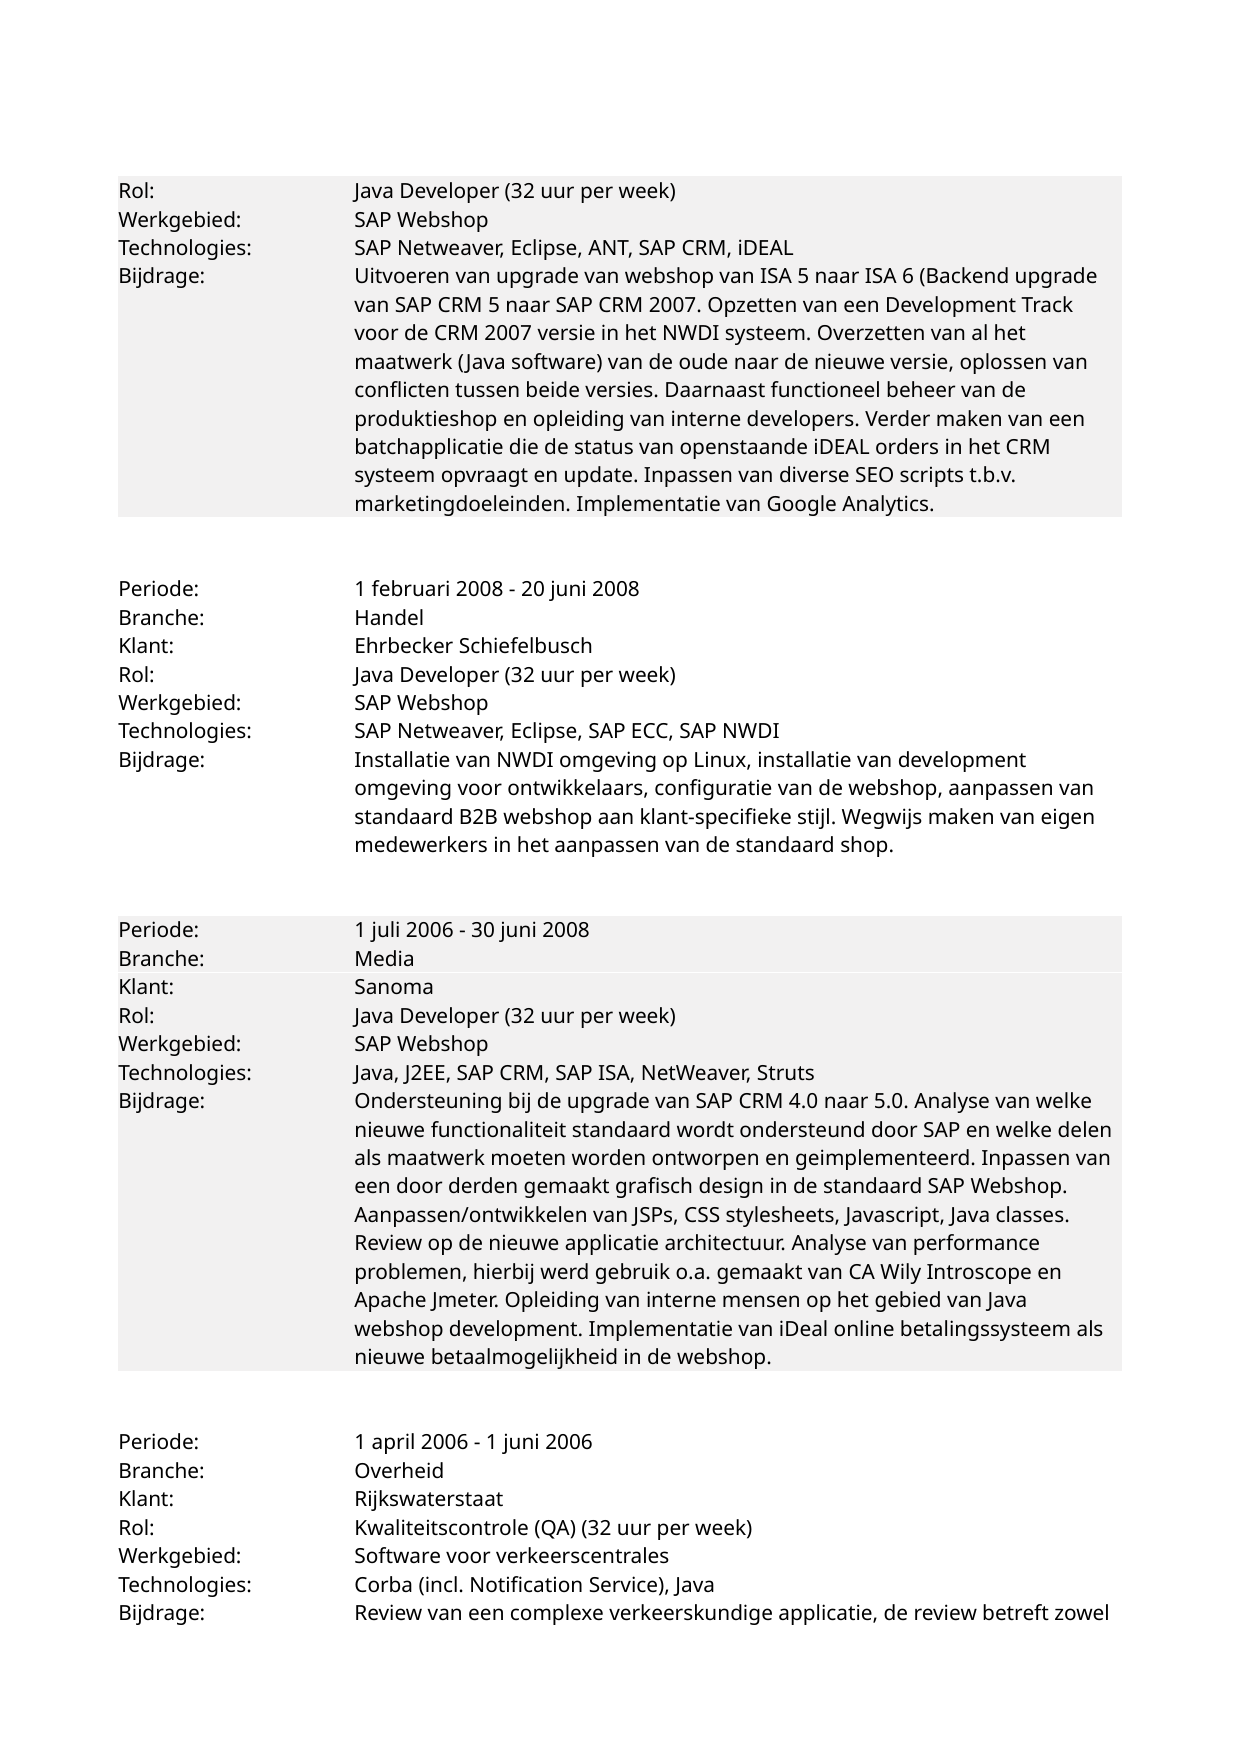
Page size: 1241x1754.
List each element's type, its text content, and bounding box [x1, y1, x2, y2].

table_cell Technologies: [118, 1058, 354, 1086]
table_cell Corba (incl. Notification Service), Java [354, 1570, 1122, 1598]
table_cell Technologies: [118, 717, 354, 745]
table_cell Uitvoeren van upgrade van webshop van ISA 5 naar ISA 6 (Backend upgrade van SAP CRM 5 naar SAP CRM 2007. Opzetten van een Development Track voor de CRM 2007 versie in het NWDI systeem. Overzetten van al het maatwerk (Java software) van de oude naar de nieuwe versie, oplossen van conflicten tussen beide versies. Daarnaast functioneel beheer van de produktieshop en opleiding van interne developers. Verder maken van een batchapplicatie die de status van openstaande iDEAL orders in het CRM systeem opvraagt en update. Inpassen van diverse SEO scripts t.b.v. marketingdoeleinden. Implementatie van Google Analytics. [354, 262, 1122, 517]
table_cell Branche: [118, 1456, 354, 1484]
table_cell Branche: [118, 603, 354, 631]
table_cell SAP Webshop [354, 688, 1122, 717]
table_cell Review van een complexe verkeerskundige applicatie, de review betreft zowel [354, 1598, 1122, 1627]
table_cell Handel [354, 603, 1122, 631]
table_cell Rol: [118, 660, 354, 688]
table_cell Media [354, 944, 1122, 972]
table_cell [118, 1399, 354, 1427]
table_cell Technologies: [118, 233, 354, 262]
table_cell Bijdrage: [118, 745, 354, 859]
table_cell Bijdrage: [118, 262, 354, 517]
table_cell [118, 518, 354, 546]
table_cell Java, J2EE, SAP CRM, SAP ISA, NetWeaver, Struts [354, 1058, 1122, 1086]
table_cell Rol: [118, 176, 354, 205]
table_cell Ondersteuning bij de upgrade van SAP CRM 4.0 naar 5.0. Analyse van welke nieuwe functionaliteit standaard wordt ondersteund door SAP en welke delen als maatwerk moeten worden ontworpen en geimplementeerd. Inpassen van een door derden gemaakt grafisch design in de standaard SAP Webshop. Aanpassen/ontwikkelen van JSPs, CSS stylesheets, Javascript, Java classes. Review op de nieuwe applicatie architectuur. Analyse van performance problemen, hierbij werd gebruik o.a. gemaakt van CA Wily Introscope en Apache Jmeter. Opleiding van interne mensen op het gebied van Java webshop development. Implementatie van iDeal online betalingssysteem als nieuwe betaalmogelijkheid in de webshop. [354, 1086, 1122, 1371]
table_cell 1 april 2006 - 1 juni 2006 [354, 1428, 1122, 1456]
table_cell Periode: [118, 916, 354, 944]
table_cell [118, 546, 354, 574]
table_cell [354, 1399, 1122, 1427]
table_cell [354, 546, 1122, 574]
table_cell Bijdrage: [118, 1086, 354, 1371]
table_cell Java Developer (32 uur per week) [354, 660, 1122, 688]
table_cell Klant: [118, 1484, 354, 1513]
table_cell Bijdrage: [118, 1598, 354, 1627]
table_cell Software voor verkeerscentrales [354, 1541, 1122, 1570]
table_cell [118, 859, 354, 887]
table_cell Sanoma [354, 973, 1122, 1001]
table_cell Periode: [118, 1428, 354, 1456]
table_cell Installatie van NWDI omgeving op Linux, installatie van development omgeving voor ontwikkelaars, configuratie van de webshop, aanpassen van standaard B2B webshop aan klant-specifieke stijl. Wegwijs maken van eigen medewerkers in het aanpassen van de standaard shop. [354, 745, 1122, 859]
table_cell Kwaliteitscontrole (QA) (32 uur per week) [354, 1513, 1122, 1541]
table_cell Rol: [118, 1001, 354, 1029]
table_cell Werkgebied: [118, 205, 354, 233]
table_cell Java Developer (32 uur per week) [354, 176, 1122, 205]
table_cell SAP Webshop [354, 205, 1122, 233]
table_cell Technologies: [118, 1570, 354, 1598]
table_cell Werkgebied: [118, 1029, 354, 1058]
table_cell Werkgebied: [118, 1541, 354, 1570]
table_cell [354, 1371, 1122, 1399]
table_cell Periode: [118, 574, 354, 603]
table_cell [354, 887, 1122, 916]
table_cell Rol: [118, 1513, 354, 1541]
table_cell 1 juli 2006 - 30 juni 2008 [354, 916, 1122, 944]
table_cell 1 februari 2008 - 20 juni 2008 [354, 574, 1122, 603]
table_cell [118, 1371, 354, 1399]
table_cell Rijkswaterstaat [354, 1484, 1122, 1513]
table_cell Java Developer (32 uur per week) [354, 1001, 1122, 1029]
table_cell [354, 518, 1122, 546]
table_cell Branche: [118, 944, 354, 972]
table_cell Klant: [118, 973, 354, 1001]
table_cell SAP Netweaver, Eclipse, SAP ECC, SAP NWDI [354, 717, 1122, 745]
table_cell [118, 887, 354, 916]
table_cell [354, 859, 1122, 887]
table_cell Werkgebied: [118, 688, 354, 717]
table_cell SAP Webshop [354, 1029, 1122, 1058]
table_cell Klant: [118, 631, 354, 660]
table_cell Ehrbecker Schiefelbusch [354, 631, 1122, 660]
table_cell SAP Netweaver, Eclipse, ANT, SAP CRM, iDEAL [354, 233, 1122, 262]
table_cell Overheid [354, 1456, 1122, 1484]
